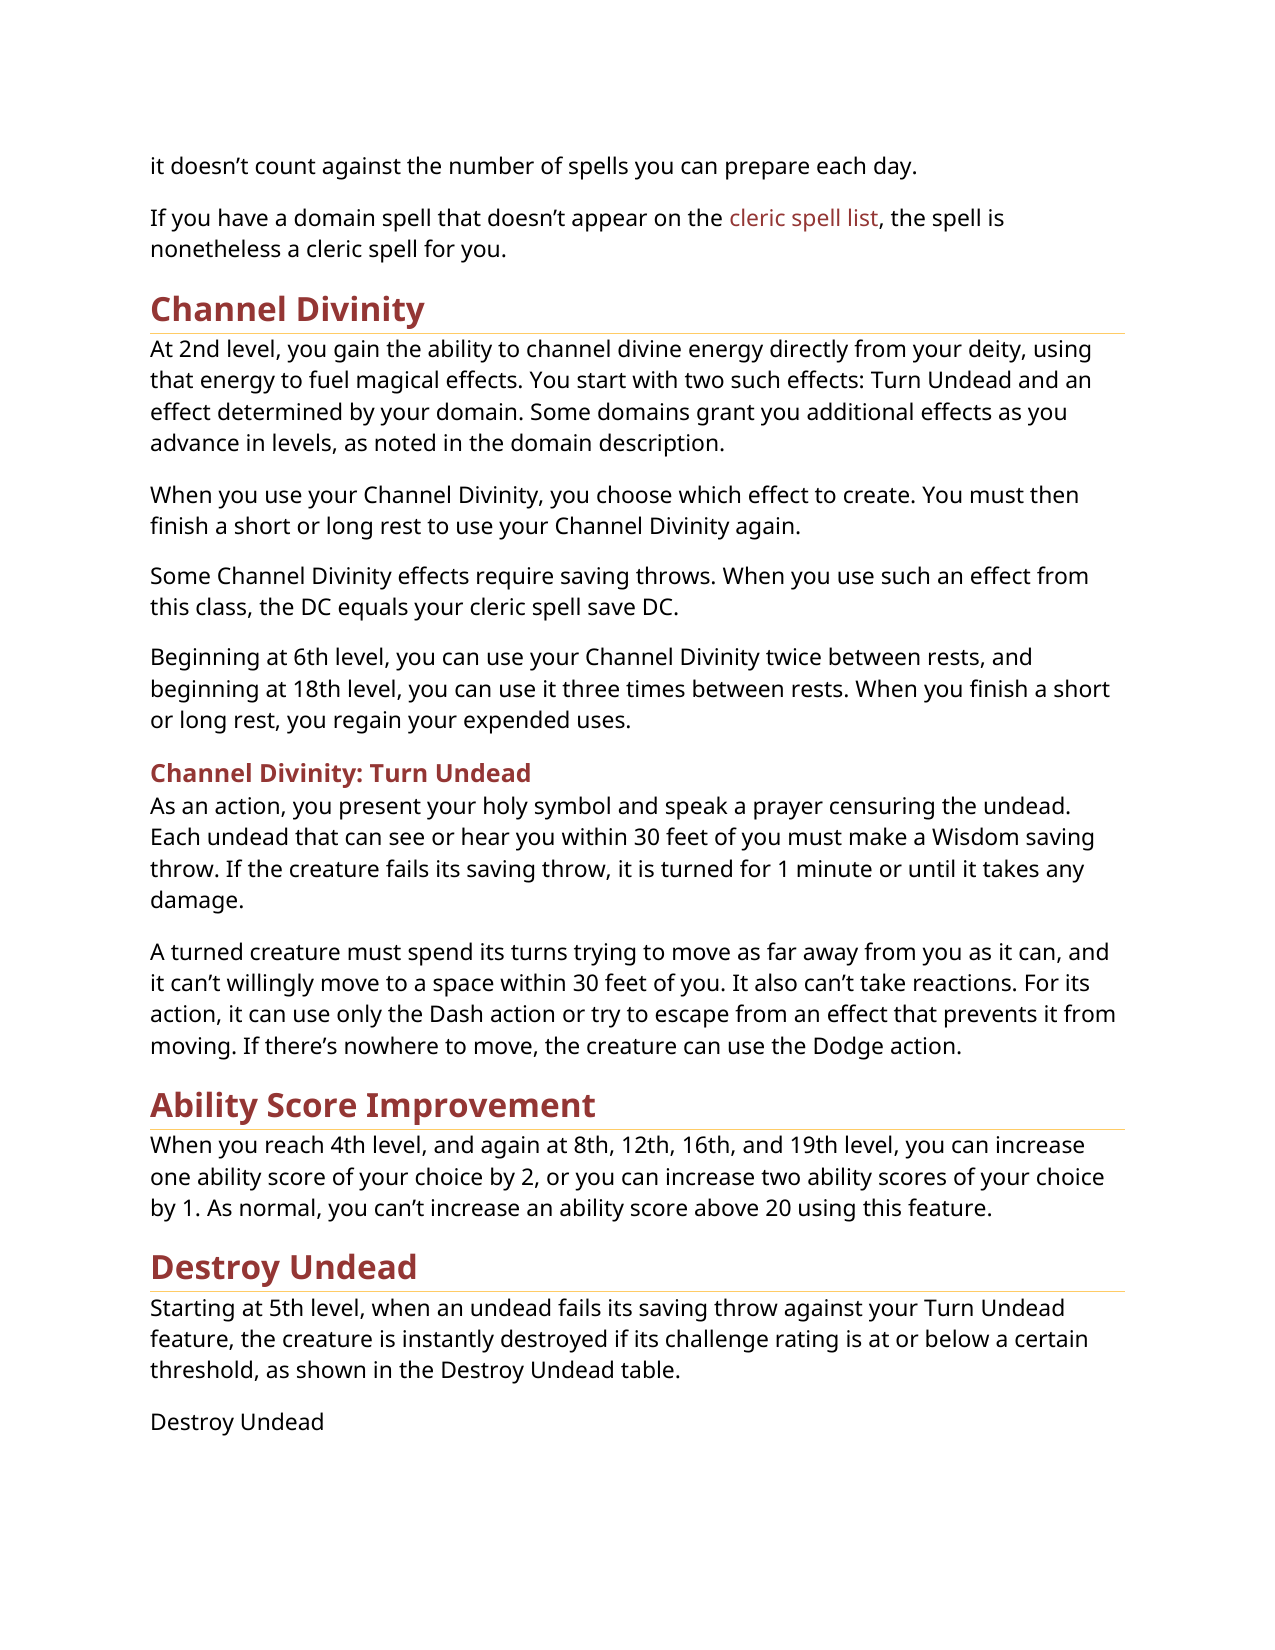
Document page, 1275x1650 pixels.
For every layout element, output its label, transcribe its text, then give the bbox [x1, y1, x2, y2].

text Beginning at 6th level, you can use your Channel Divinity twice between rests, and beginning at 18th level, you can use it three times between rests. When you finish a short or long rest, you regain your expended uses. [150, 641, 1125, 735]
text Destroy Undead [150, 1406, 1125, 1437]
text At 2nd level, you gain the ability to channel divine energy directly from your deity, using that energy to fuel magical effects. You start with two such effects: Turn Undead and an effect determined by your domain. Some domains grant you additional effects as you advance in levels, as noted in the domain description. [150, 334, 1125, 458]
subtitle Ability Score Improvement [150, 1082, 1125, 1129]
text If you have a domain spell that doesn’t appear on the cleric spell list, the spell is nonetheless a cleric spell for you. [150, 202, 1125, 264]
subtitle Destroy Undead [150, 1244, 1125, 1291]
text it doesn’t count against the number of spells you can prepare each day. [150, 150, 1125, 181]
subtitle Channel Divinity: Turn Undead [150, 756, 1125, 790]
subtitle Channel Divinity [150, 285, 1125, 333]
text A turned creature must spend its turns trying to move as far away from you as it can, and it can’t willingly move to a space within 30 feet of you. It also can’t take reactions. For its action, it can use only the Dash action or try to escape from an effect that prevents it from moving. If there’s nowhere to move, the creature can use the Dodge action. [150, 936, 1125, 1061]
text When you reach 4th level, and again at 8th, 12th, 16th, and 19th level, you can increase one ability score of your choice by 2, or you can increase two ability scores of your choice by 1. As normal, you can’t increase an ability score above 20 using this feature. [150, 1130, 1125, 1223]
text Some Channel Divinity effects require saving throws. When you use such an effect from this class, the DC equals your cleric spell save DC. [150, 560, 1125, 623]
text As an action, you present your holy symbol and speak a prayer censuring the undead. Each undead that can see or hear you within 30 feet of you must make a Wisdom saving throw. If the creature fails its saving throw, it is turned for 1 minute or until it takes any damage. [150, 790, 1125, 915]
text When you use your Channel Divinity, you choose which effect to create. You must then finish a short or long rest to use your Channel Divinity again. [150, 479, 1125, 541]
text Starting at 5th level, when an undead fails its saving throw against your Turn Undead feature, the creature is instantly destroyed if its challenge rating is at or below a certain threshold, as shown in the Destroy Undead table. [150, 1292, 1125, 1385]
